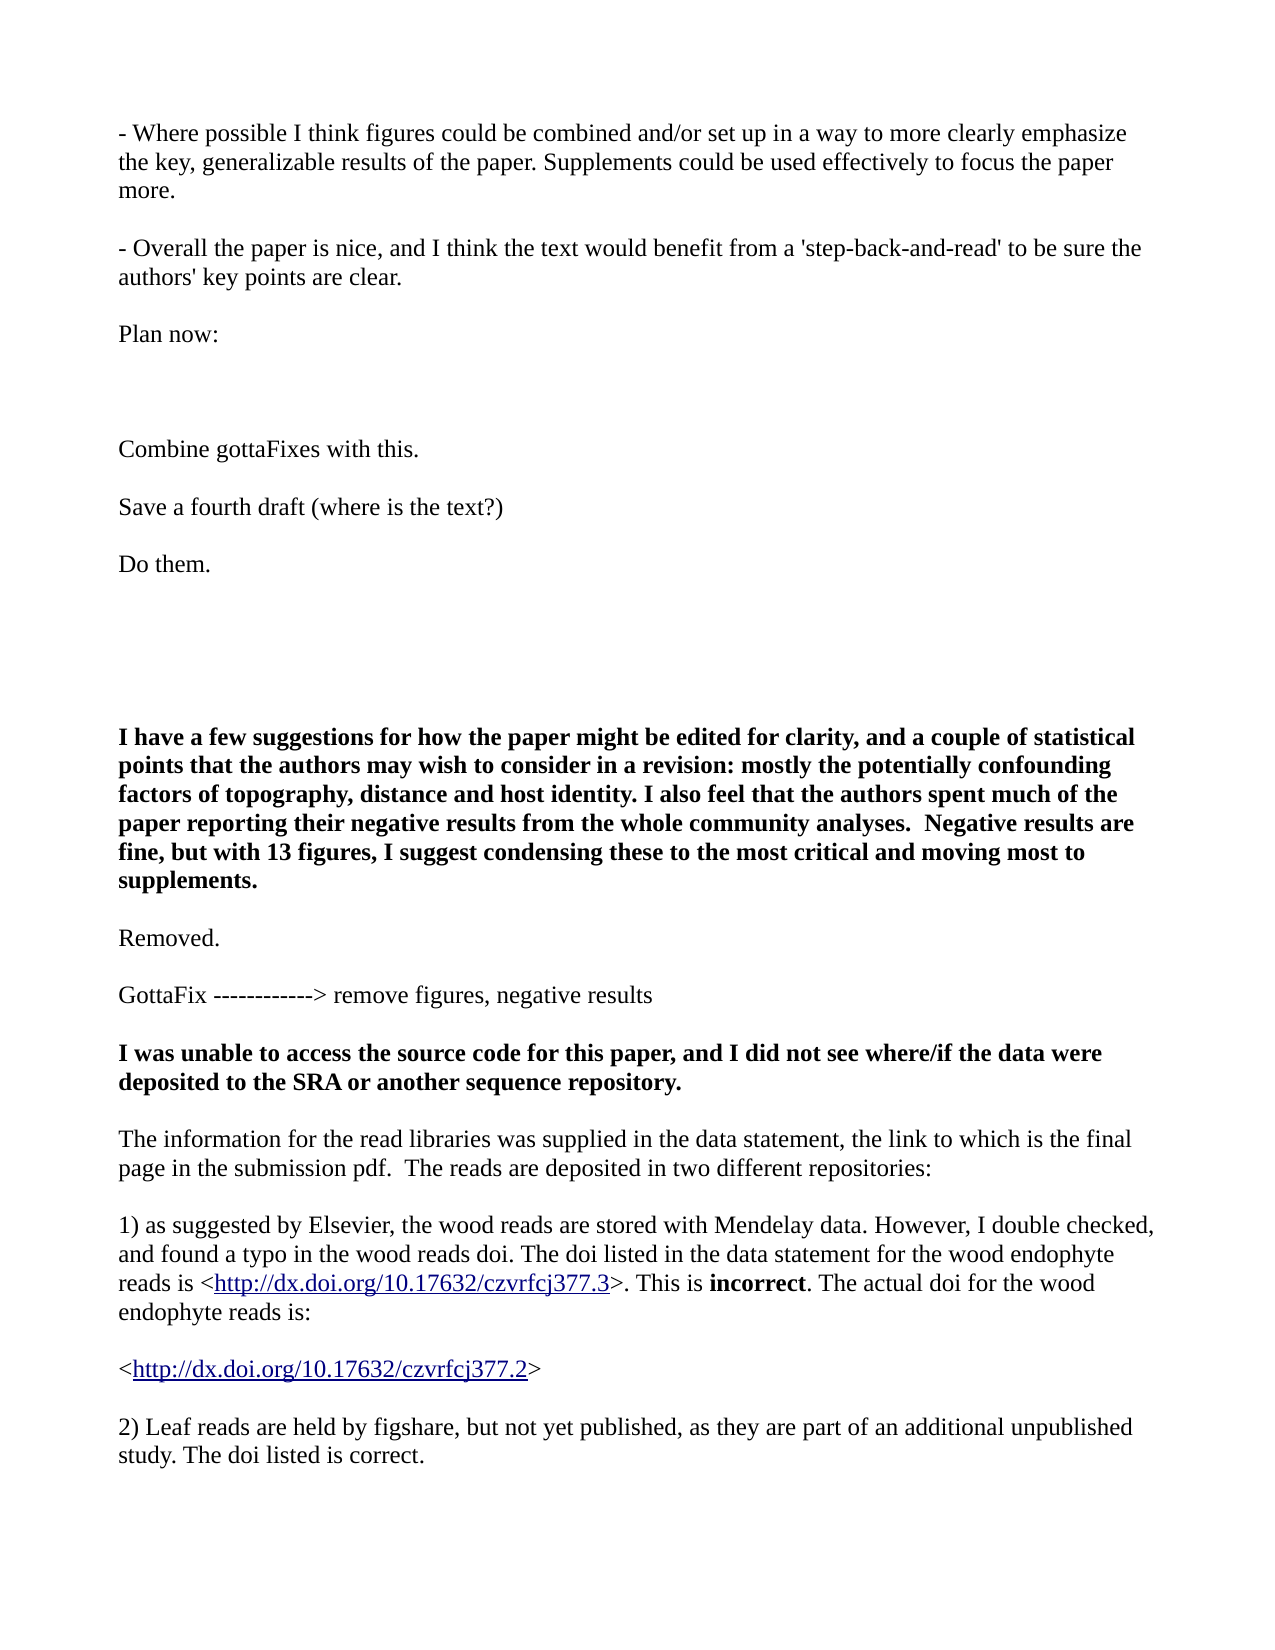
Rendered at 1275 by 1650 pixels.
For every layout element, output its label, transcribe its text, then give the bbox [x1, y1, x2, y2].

text I was unable to access the source code for this paper, and I did not see where/if the data were deposited to the SRA or another sequence repository. [118, 1009, 1157, 1124]
text - Where possible I think figures could be combined and/or set up in a way to more clearly emphasize the key, generalizable results of the paper. Supplements could be used effectively to focus the paper more. - Overall the paper is nice, and I think the text would benefit from a 'step-back-and-read' to be sure the authors' key points are clear. [118, 118, 1157, 291]
text Plan now: [118, 319, 1157, 348]
text 1) as suggested by Elsevier, the wood reads are stored with Mendelay data. However, I double checked, and found a typo in the wood reads doi. The doi listed in the data statement for the wood endophyte reads is <http://dx.doi.org/10.17632/czvrfcj377.3>. This is incorrect. The actual doi for the wood endophyte reads is: [118, 1211, 1157, 1326]
text Save a fourth draft (where is the text?) [118, 492, 1157, 521]
text GottaFix ------------> remove figures, negative results [118, 981, 1157, 1009]
text The information for the read libraries was supplied in the data statement, the link to which is the final page in the submission pdf. The reads are deposited in two different repositories: [118, 1124, 1157, 1182]
text <http://dx.doi.org/10.17632/czvrfcj377.2> [118, 1354, 1157, 1383]
text I have a few suggestions for how the paper might be edited for clarity, and a couple of statistical points that the authors may wish to consider in a revision: mostly the potentially confounding factors of topography, distance and host identity. I also feel that the authors spent much of the paper reporting their negative results from the whole community analyses. Negative results are fine, but with 13 figures, I suggest condensing these to the most critical and moving most to supplements. [118, 664, 1157, 923]
text Removed. [118, 923, 1157, 981]
text 2) Leaf reads are held by figshare, but not yet published, as they are part of an additional unpublished study. The doi listed is correct. [118, 1383, 1157, 1469]
text Combine gottaFixes with this. [118, 434, 1157, 463]
text Do them. [118, 549, 1157, 578]
